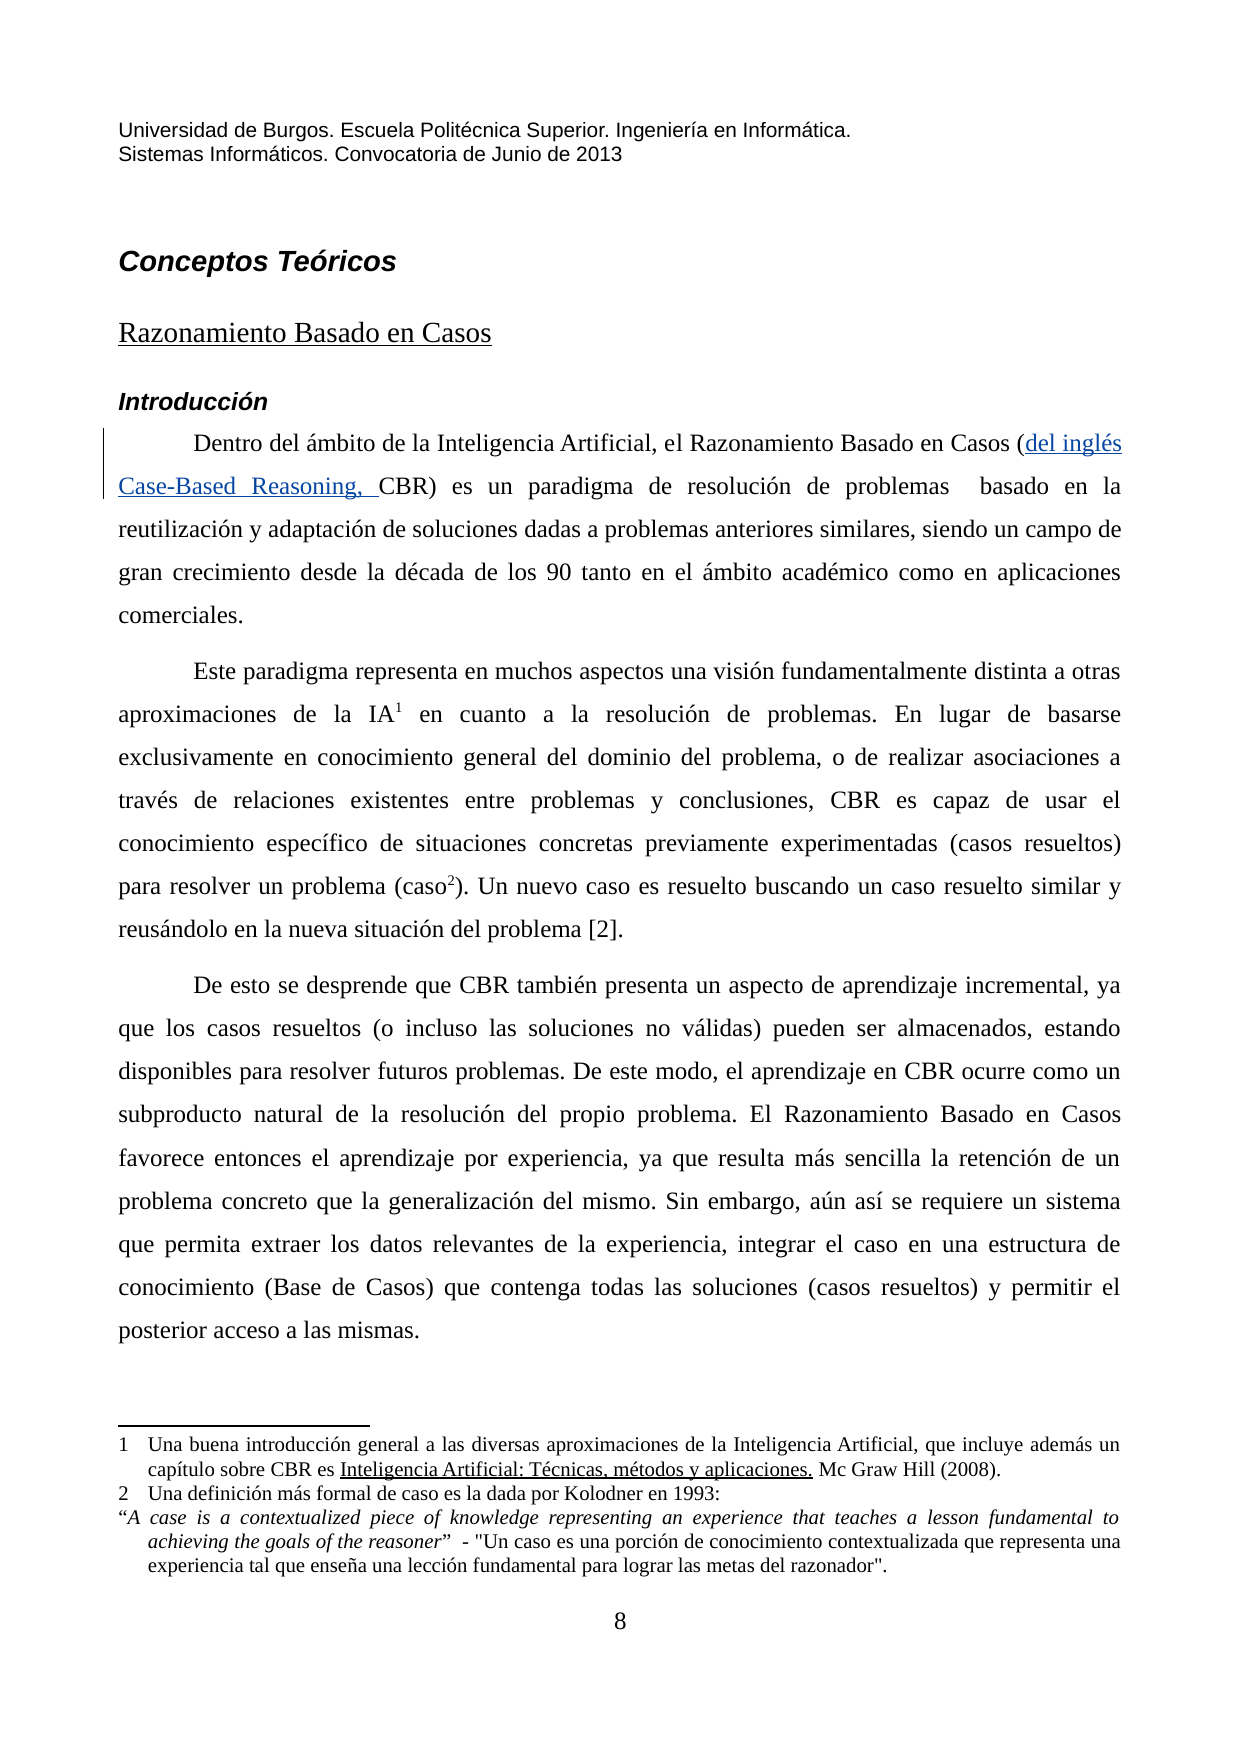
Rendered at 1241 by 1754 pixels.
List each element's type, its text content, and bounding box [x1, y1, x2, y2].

text “A case is a contextualized piece of knowledge representing an experience that teaches a lesson fundamental to achieving the goals of the reasoner” - "Un caso es una porción de conocimiento contextualizada que representa una experiencia tal que enseña una lección fundamental para lograr las metas del razonador". [118, 1504, 1122, 1577]
text Una definición más formal de caso es la dada por Kolodner en 1993: [118, 1481, 1122, 1504]
subtitle Introducción [118, 387, 1122, 415]
text De esto se desprende que CBR también presenta un aspecto de aprendizaje incremental, ya que los casos resueltos (o incluso las soluciones no válidas) pueden ser almacenados, estando disponibles para resolver futuros problemas. De este modo, el aprendizaje en CBR ocurre como un subproducto natural de la resolución del propio problema. El Razonamiento Basado en Casos favorece entonces el aprendizaje por experiencia, ya que resulta más sencilla la retención de un problema concreto que la generalización del mismo. Sin embargo, aún así se requiere un sistema que permita extraer los datos relevantes de la experiencia, integrar el caso en una estructura de conocimiento (Base de Casos) que contenga todas las soluciones (casos resueltos) y permitir el posterior acceso a las mismas. [118, 970, 1122, 1344]
text Una buena introducción general a las diversas aproximaciones de la Inteligencia Artificial, que incluye además un capítulo sobre CBR es Inteligencia Artificial: Técnicas, métodos y aplicaciones. Mc Graw Hill (2008). [118, 1432, 1122, 1481]
subtitle Conceptos Teóricos [118, 244, 1122, 278]
subtitle Razonamiento Basado en Casos [118, 316, 1122, 349]
text Dentro del ámbito de la Inteligencia Artificial, el Razonamiento Basado en Casos (del inglés Case-Based Reasoning, CBR) es un paradigma de resolución de problemas basado en la reutilización y adaptación de soluciones dadas a problemas anteriores similares, siendo un campo de gran crecimiento desde la década de los 90 tanto en el ámbito académico como en aplicaciones comerciales. [118, 428, 1122, 629]
text Este paradigma representa en muchos aspectos una visión fundamentalmente distinta a otras aproximaciones de la IA en cuanto a la resolución de problemas. En lugar de basarse exclusivamente en conocimiento general del dominio del problema, o de realizar asociaciones a través de relaciones existentes entre problemas y conclusiones, CBR es capaz de usar el conocimiento específico de situaciones concretas previamente experimentadas (casos resueltos) para resolver un problema (caso). Un nuevo caso es resuelto buscando un caso resuelto similar y reusándolo en la nueva situación del problema [2]. [118, 656, 1122, 943]
